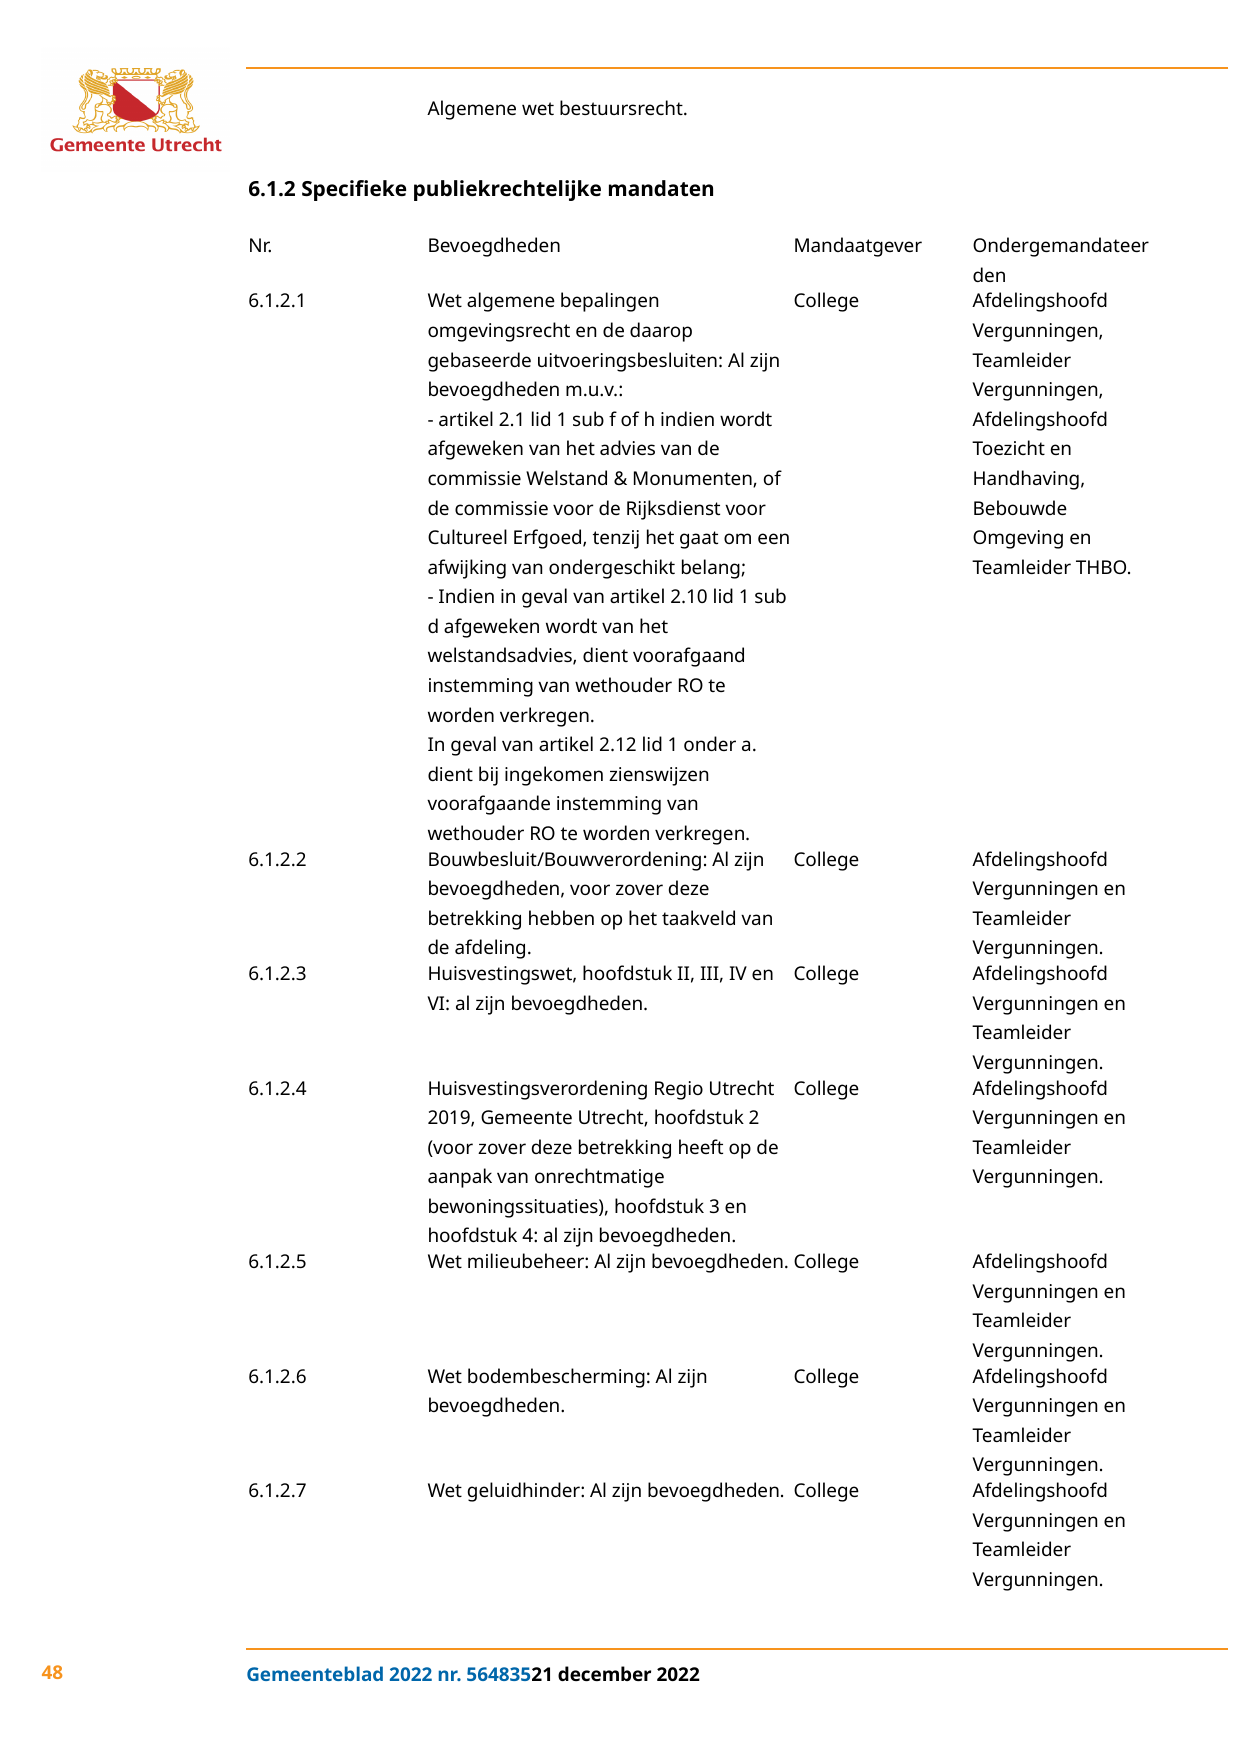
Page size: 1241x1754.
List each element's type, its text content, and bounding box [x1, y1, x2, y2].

table_cell Wet bodembescherming: Al zijn bevoegdheden. [427, 1363, 793, 1477]
table_cell 6.1.2.3 [248, 960, 427, 1075]
table_cell Wet geluidhinder: Al zijn bevoegdheden. [427, 1478, 793, 1592]
table_cell Huisvestingswet, hoofdstuk II, III, IV en VI: al zijn bevoegdheden. [427, 960, 793, 1075]
table_cell College [793, 960, 972, 1075]
table_cell Algemene wet bestuursrecht. [427, 95, 793, 121]
table_cell [973, 95, 1152, 121]
table_cell Wet milieubeheer: Al zijn bevoegdheden. [427, 1249, 793, 1363]
table_cell 6.1.2.4 [248, 1075, 427, 1248]
table_cell College [793, 288, 972, 846]
table_cell 6.1.2.7 [248, 1478, 427, 1592]
table_cell Afdelingshoofd Vergunningen en Teamleider Vergunningen. [973, 960, 1152, 1075]
table_cell 6.1.2.5 [248, 1249, 427, 1363]
table_cell College [793, 1478, 972, 1592]
table_header Nr. [248, 232, 427, 288]
table_header Bevoegdheden [427, 232, 793, 288]
table_header Mandaatgever [793, 232, 972, 288]
table_cell Bouwbesluit/Bouwverordening: Al zijn bevoegdheden, voor zover deze betrekking hebben op het taakveld van de afdeling. [427, 846, 793, 960]
table_cell College [793, 1363, 972, 1477]
table_cell [248, 95, 427, 121]
table_cell Afdelingshoofd Vergunningen en Teamleider Vergunningen. [973, 1075, 1152, 1248]
table_cell College [793, 846, 972, 960]
table_header Ondergemandateerden [973, 232, 1152, 288]
table_cell College [793, 1249, 972, 1363]
table_cell [793, 95, 972, 121]
table_cell Afdelingshoofd Vergunningen en Teamleider Vergunningen. [973, 1363, 1152, 1477]
table_cell Wet algemene bepalingen omgevingsrecht en de daarop gebaseerde uitvoeringsbesluiten: Al zijn bevoegdheden m.u.v.: - artikel 2.1 lid 1 sub f of h indien wordt afgeweken van het advies van de commissie Welstand & Monumenten, of de commissie voor de Rijksdienst voor Cultureel Erfgoed, tenzij het gaat om een afwijking van ondergeschikt belang; - Indien in geval van artikel 2.10 lid 1 sub d afgeweken wordt van het welstandsadvies, dient voorafgaand instemming van wethouder RO te worden verkregen. In geval van artikel 2.12 lid 1 onder a. dient bij ingekomen zienswijzen voorafgaande instemming van wethouder RO te worden verkregen. [427, 288, 793, 846]
table_cell Afdelingshoofd Vergunningen en Teamleider Vergunningen. [973, 1249, 1152, 1363]
text 6.1.2 Specifieke publiekrechtelijke mandaten [248, 174, 1152, 203]
table_cell Afdelingshoofd Vergunningen en Teamleider Vergunningen. [973, 1478, 1152, 1592]
table_cell Afdelingshoofd Vergunningen, Teamleider Vergunningen, Afdelingshoofd Toezicht en Handhaving, Bebouwde Omgeving en Teamleider THBO. [973, 288, 1152, 846]
table_cell College [793, 1075, 972, 1248]
table_cell 6.1.2.6 [248, 1363, 427, 1477]
table_cell Huisvestingsverordening Regio Utrecht 2019, Gemeente Utrecht, hoofdstuk 2 (voor zover deze betrekking heeft op de aanpak van onrechtmatige bewoningssituaties), hoofdstuk 3 en hoofdstuk 4: al zijn bevoegdheden. [427, 1075, 793, 1248]
picture [41, 47, 231, 172]
table_cell 6.1.2.1 [248, 288, 427, 846]
table_cell Afdelingshoofd Vergunningen en Teamleider Vergunningen. [973, 846, 1152, 960]
table_cell 6.1.2.2 [248, 846, 427, 960]
